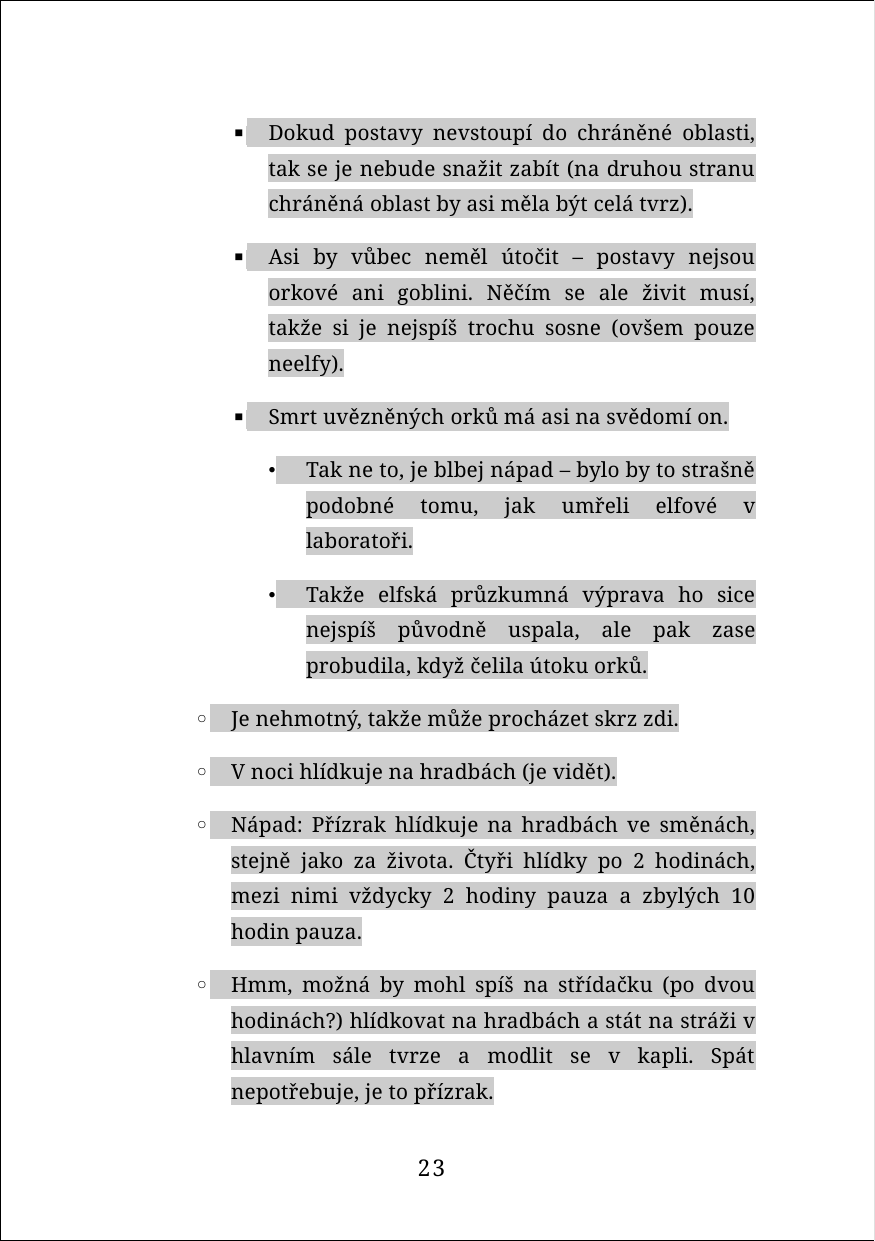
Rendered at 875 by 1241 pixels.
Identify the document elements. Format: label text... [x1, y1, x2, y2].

list Smrt uvězněných orků má asi na svědomí on. [231, 402, 756, 431]
list V noci hlídkuje na hradbách (je vidět). [193, 757, 756, 786]
list Hmm, možná by mohl spíš na střídačku (po dvou hodinách?) hlídkovat na hradbách a stát na stráži v hlavním sále tvrze a modlit se v kapli. Spát nepotřebuje, je to přízrak. [193, 970, 756, 1105]
list Tak ne to, je blbej nápad – bylo by to strašně podobné tomu, jak umřeli elfové v laboratoři. [268, 456, 756, 555]
list Dokud postavy nevstoupí do chráněné oblasti, tak se je nebude snažit zabít (na druhou stranu chráněná oblast by asi měla být celá tvrz). [231, 118, 756, 218]
list Takže elfská průzkumná výprava ho sice nejspíš původně uspala, ale pak zase probudila, když čelila útoku orků. [268, 580, 756, 679]
list Asi by vůbec neměl útočit – postavy nejsou orkové ani goblini. Něčím se ale živit musí, takže si je nejspíš trochu sosne (ovšem pouze neelfy). [231, 242, 756, 377]
list Nápad: Přízrak hlídkuje na hradbách ve směnách, stejně jako za života. Čtyři hlídky po 2 hodinách, mezi nimi vždycky 2 hodiny pauza a zbylých 10 hodin pauza. [193, 811, 756, 946]
list Je nehmotný, takže může procházet skrz zdi. [193, 704, 756, 732]
